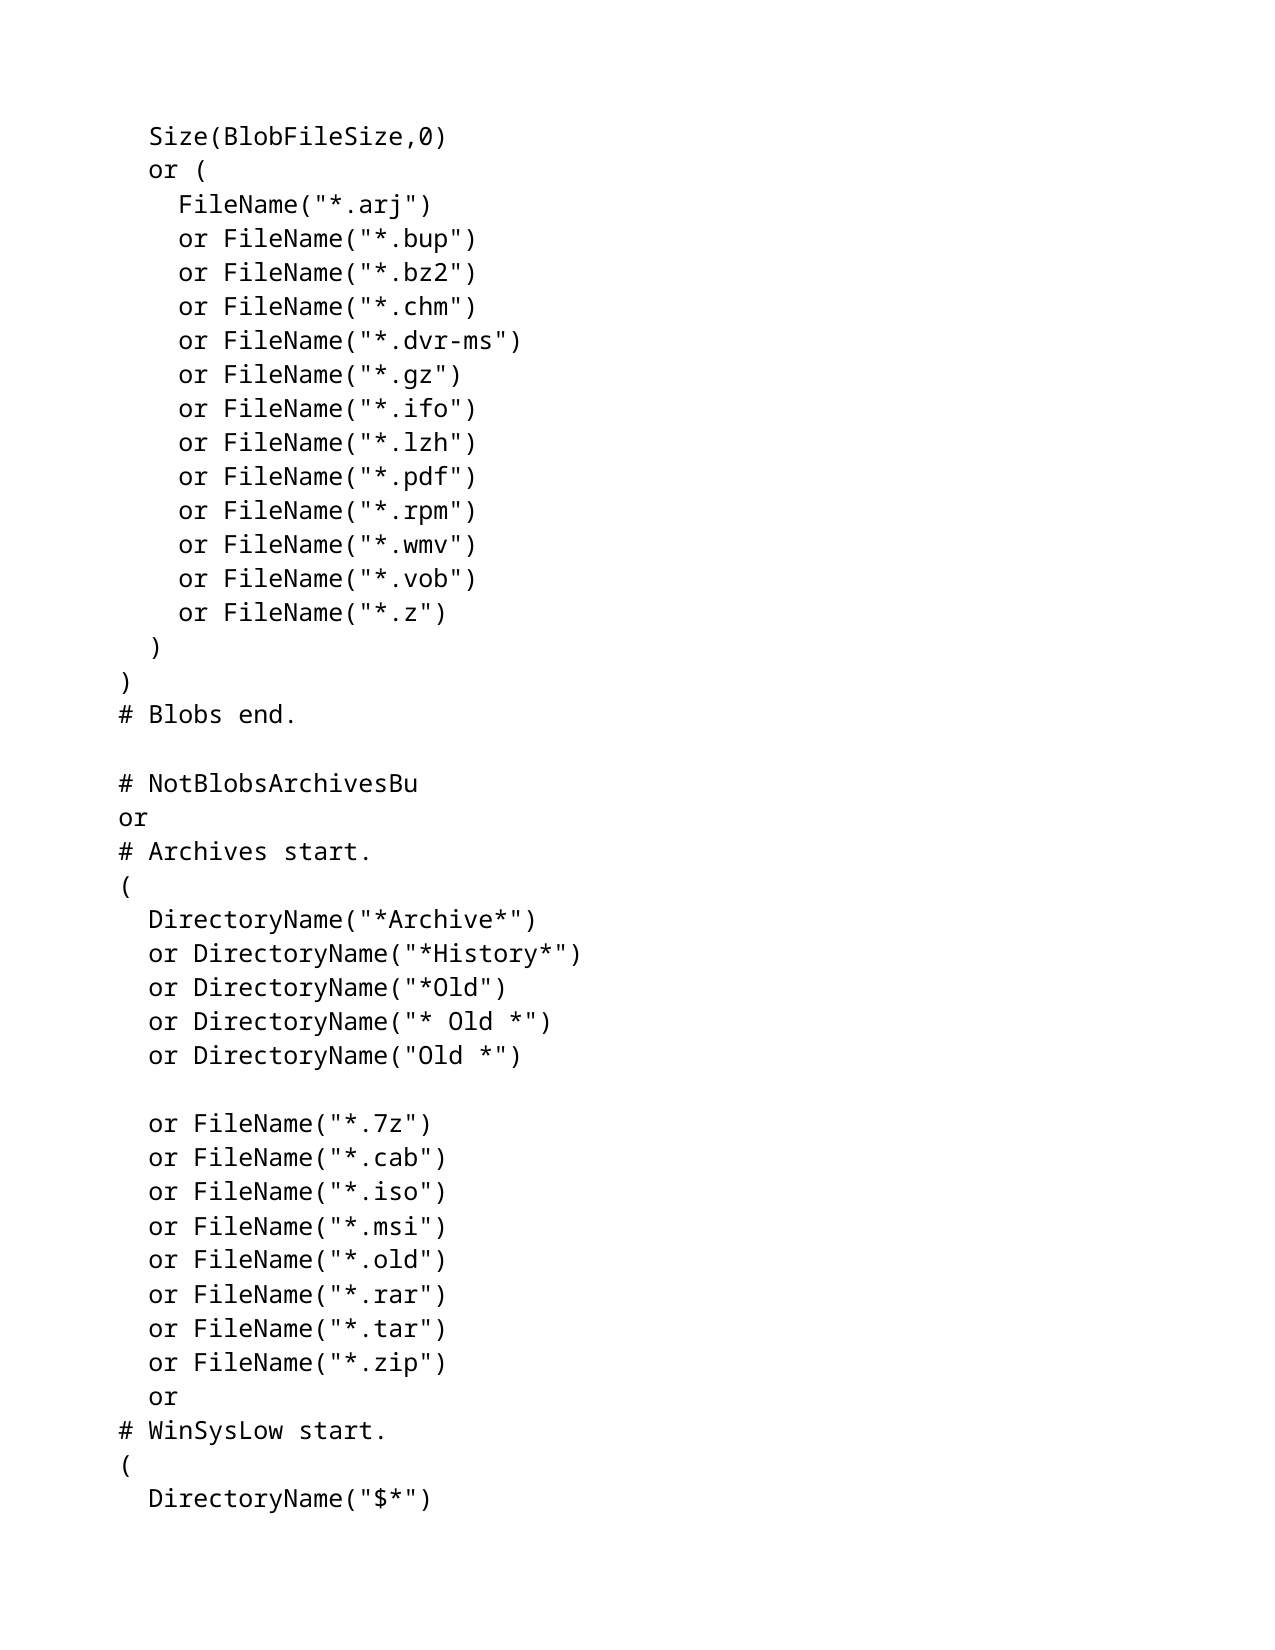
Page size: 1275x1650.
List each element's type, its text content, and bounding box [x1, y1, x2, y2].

text or FileName("*.zip") [118, 1344, 1157, 1378]
text or FileName("*.bup") [118, 220, 1157, 254]
text or FileName("*.bz2") [118, 254, 1157, 288]
text or FileName("*.old") [118, 1242, 1157, 1276]
text or FileName("*.wmv") [118, 527, 1157, 561]
text or FileName("*.tar") [118, 1310, 1157, 1344]
text # Blobs end. [118, 697, 1157, 731]
text or [118, 799, 1157, 833]
text or FileName("*.cab") [118, 1140, 1157, 1174]
text or FileName("*.msi") [118, 1208, 1157, 1242]
text # NotBlobsArchivesBu [118, 765, 1157, 799]
text or FileName("*.z") [118, 595, 1157, 629]
text or FileName("*.dvr-ms") [118, 322, 1157, 357]
text or FileName("*.iso") [118, 1174, 1157, 1208]
text or FileName("*.pdf") [118, 459, 1157, 493]
text or FileName("*.7z") [118, 1106, 1157, 1140]
text ( [118, 1447, 1157, 1481]
text ) [118, 629, 1157, 663]
text ( [118, 867, 1157, 902]
text or DirectoryName("*Old") [118, 970, 1157, 1004]
text Size(BlobFileSize,0) [118, 118, 1157, 152]
text FileName("*.arj") [118, 186, 1157, 220]
text or FileName("*.chm") [118, 288, 1157, 322]
text DirectoryName("$*") [118, 1481, 1157, 1515]
text or FileName("*.rpm") [118, 493, 1157, 527]
text # Archives start. [118, 833, 1157, 867]
text # WinSysLow start. [118, 1412, 1157, 1447]
text or FileName("*.gz") [118, 357, 1157, 391]
text or ( [118, 152, 1157, 186]
text DirectoryName("*Archive*") [118, 902, 1157, 936]
text or DirectoryName("Old *") [118, 1038, 1157, 1072]
text or FileName("*.vob") [118, 561, 1157, 595]
text or FileName("*.lzh") [118, 425, 1157, 459]
text ) [118, 663, 1157, 697]
text or DirectoryName("*History*") [118, 936, 1157, 970]
text or FileName("*.rar") [118, 1276, 1157, 1310]
text or [118, 1378, 1157, 1412]
text or FileName("*.ifo") [118, 391, 1157, 425]
text or DirectoryName("* Old *") [118, 1004, 1157, 1038]
